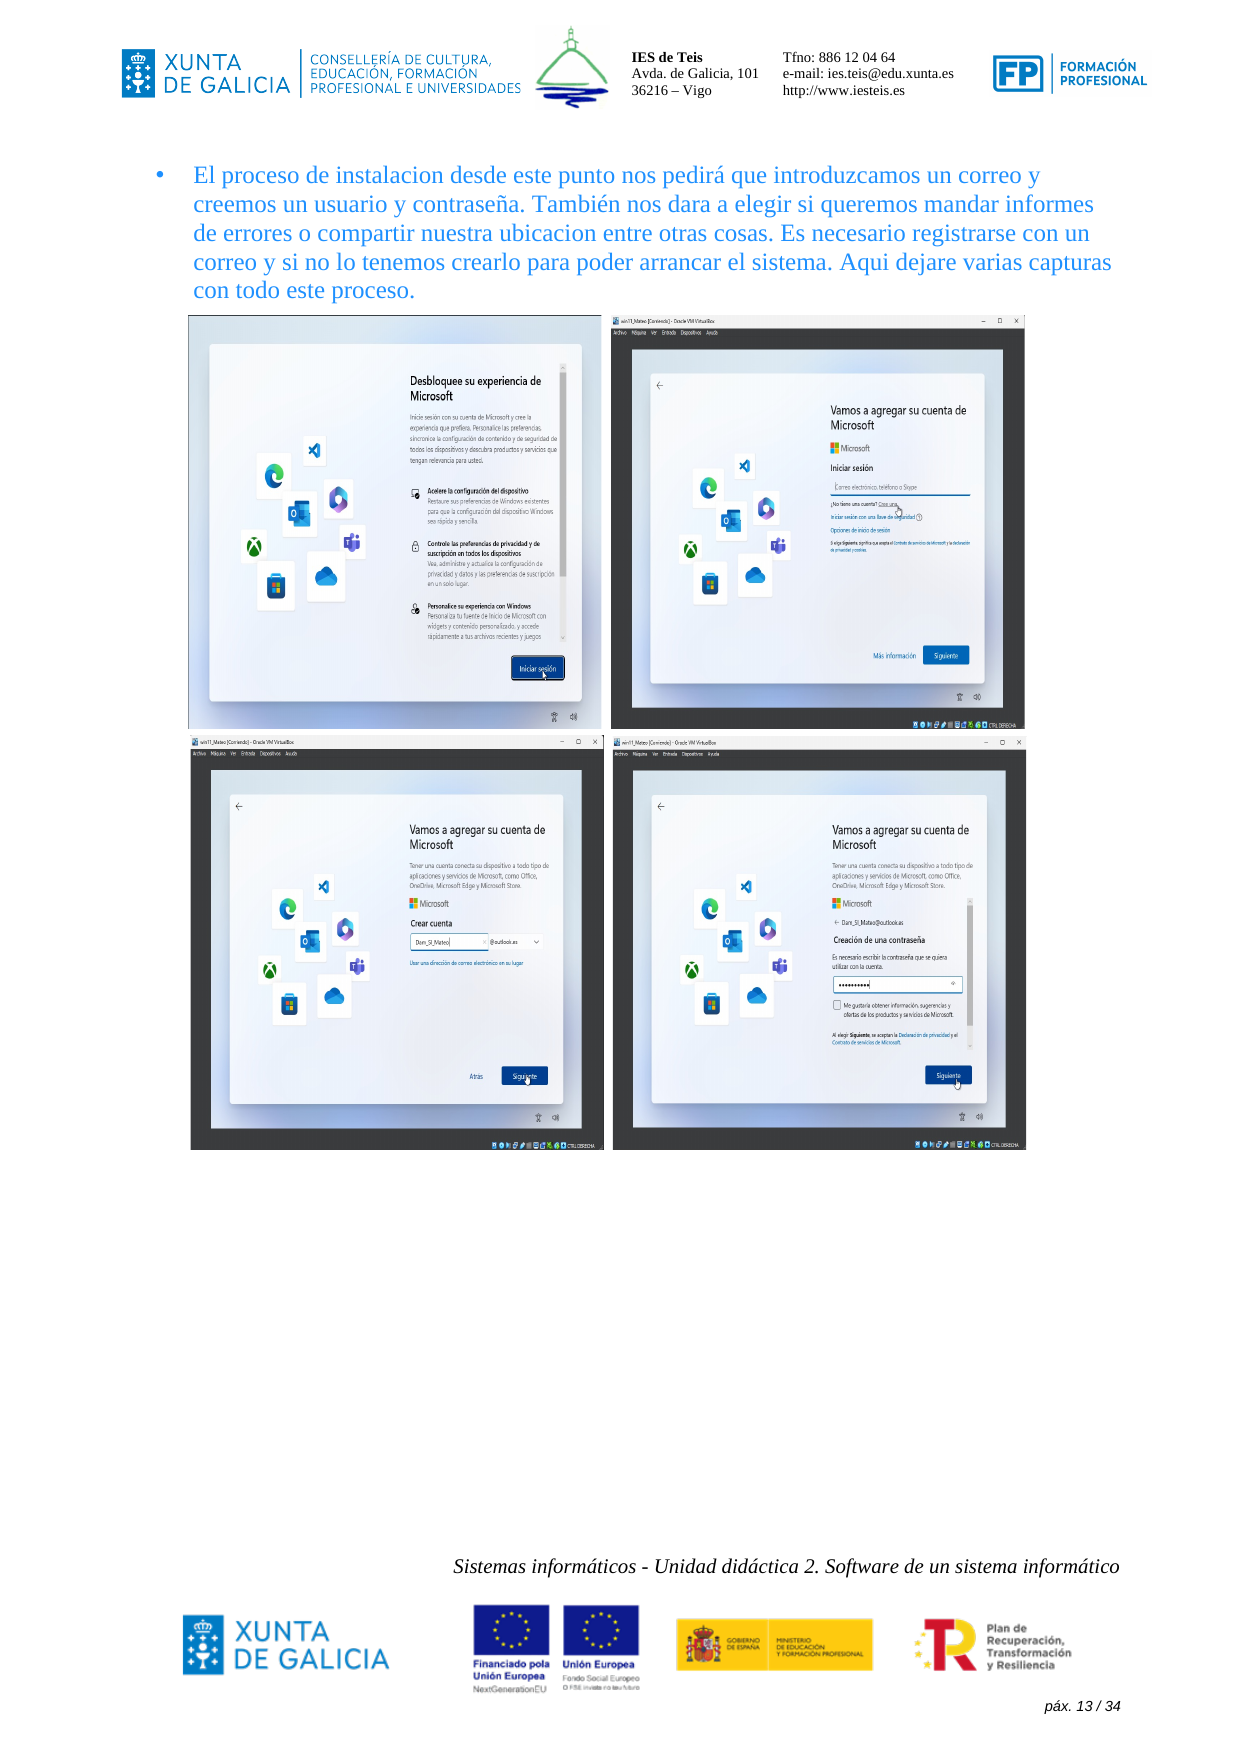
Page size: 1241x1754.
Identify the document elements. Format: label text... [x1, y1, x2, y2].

picture [612, 736, 1027, 1150]
picture [182, 1593, 1085, 1700]
picture [611, 315, 1025, 729]
list El proceso de instalacion desde este punto nos pedirá que introduzcamos un correo y creemos un usuario y contraseña. También nos dara a elegir si queremos mandar informes de errores o compartir nuestra ubicacion entre otras cosas. Es necesario registrarse con un correo y si no lo tenemos crearlo para poder arrancar el sistema. Aqui dejare varias capturas con todo este proceso. [156, 160, 1122, 304]
picture [989, 50, 1153, 97]
picture [534, 25, 611, 110]
picture [188, 315, 602, 729]
picture [190, 735, 604, 1150]
picture [121, 49, 521, 98]
